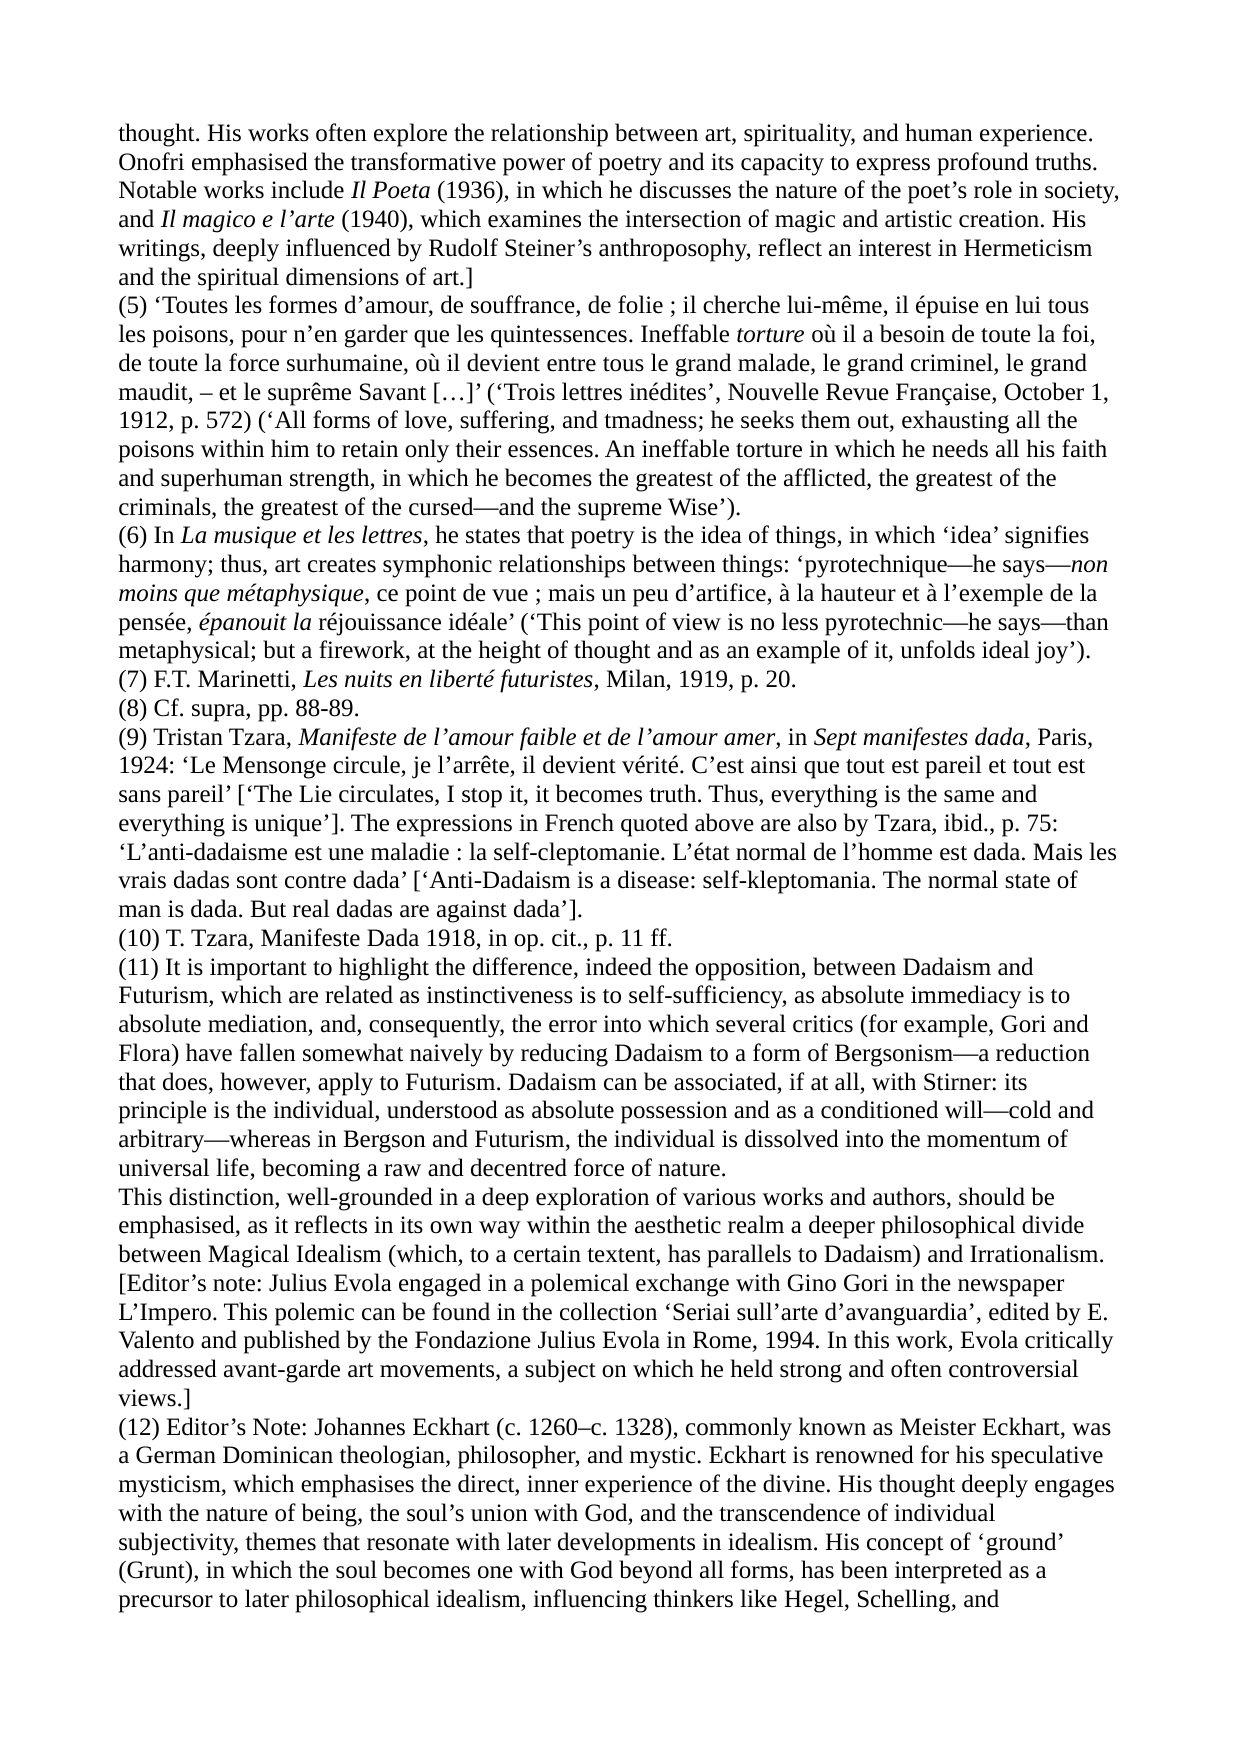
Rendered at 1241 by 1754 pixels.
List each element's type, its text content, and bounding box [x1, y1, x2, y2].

text (5) ‘Toutes les formes d’amour, de souffrance, de folie ; il cherche lui-même, il épuise en lui tous les poisons, pour n’en garder que les quintessences. Ineffable torture où il a besoin de toute la foi, de toute la force surhumaine, où il devient entre tous le grand malade, le grand criminel, le grand maudit, – et le suprême Savant […]’ (‘Trois lettres inédites’, Nouvelle Revue Française, October 1, 1912, p. 572) (‘All forms of love, suffering, and tmadness; he seeks them out, exhausting all the poisons within him to retain only their essences. An ineffable torture in which he needs all his faith and superhuman strength, in which he becomes the greatest of the afflicted, the greatest of the criminals, the greatest of the cursed—and the supreme Wise’). [118, 291, 1122, 521]
text thought. His works often explore the relationship between art, spirituality, and human experience. Onofri emphasised the transformative power of poetry and its capacity to express profound truths. Notable works include Il Poeta (1936), in which he discusses the nature of the poet’s role in society, and Il magico e l’arte (1940), which examines the intersection of magic and artistic creation. His writings, deeply influenced by Rudolf Steiner’s anthroposophy, reflect an interest in Hermeticism and the spiritual dimensions of art.] [118, 118, 1122, 291]
text (10) T. Tzara, Manifeste Dada 1918, in op. cit., p. 11 ff. [118, 923, 1122, 952]
text (12) Editor’s Note: Johannes Eckhart (c. 1260–c. 1328), commonly known as Meister Eckhart, was a German Dominican theologian, philosopher, and mystic. Eckhart is renowned for his speculative mysticism, which emphasises the direct, inner experience of the divine. His thought deeply engages with the nature of being, the soul’s union with God, and the transcendence of individual subjectivity, themes that resonate with later developments in idealism. His concept of ‘ground’ (Grunt), in which the soul becomes one with God beyond all forms, has been interpreted as a precursor to later philosophical idealism, influencing thinkers like Hegel, Schelling, and [118, 1412, 1122, 1613]
text (11) It is important to highlight the difference, indeed the opposition, between Dadaism and Futurism, which are related as instinctiveness is to self-sufficiency, as absolute immediacy is to absolute mediation, and, consequently, the error into which several critics (for example, Gori and Flora) have fallen somewhat naively by reducing Dadaism to a form of Bergsonism—a reduction that does, however, apply to Futurism. Dadaism can be associated, if at all, with Stirner: its principle is the individual, understood as absolute possession and as a conditioned will—cold and arbitrary—whereas in Bergson and Futurism, the individual is dissolved into the momentum of universal life, becoming a raw and decentred force of nature. [118, 952, 1122, 1182]
text (6) In La musique et les lettres, he states that poetry is the idea of things, in which ‘idea’ signifies harmony; thus, art creates symphonic relationships between things: ‘pyrotechnique—he says—non moins que métaphysique, ce point de vue ; mais un peu d’artifice, à la hauteur et à l’exemple de la pensée, épanouit la réjouissance idéale’ (‘This point of view is no less pyrotechnic—he says—than metaphysical; but a firework, at the height of thought and as an example of it, unfolds ideal joy’). [118, 521, 1122, 664]
text (7) F.T. Marinetti, Les nuits en liberté futuristes, Milan, 1919, p. 20. (8) Cf. supra, pp. 88-89. (9) Tristan Tzara, Manifeste de l’amour faible et de l’amour amer, in Sept manifestes dada, Paris, 1924: ‘Le Mensonge circule, je l’arrête, il devient vérité. C’est ainsi que tout est pareil et tout est sans pareil’ [‘The Lie circulates, I stop it, it becomes truth. Thus, everything is the same and everything is unique’]. The expressions in French quoted above are also by Tzara, ibid., p. 75: ‘L’anti-dadaisme est une maladie : la self-cleptomanie. L’état normal de l’homme est dada. Mais les vrais dadas sont contre dada’ [‘Anti-Dadaism is a disease: self-kleptomania. The normal state of man is dada. But real dadas are against dada’]. [118, 664, 1122, 923]
text This distinction, well-grounded in a deep exploration of various works and authors, should be emphasised, as it reflects in its own way within the aesthetic realm a deeper philosophical divide between Magical Idealism (which, to a certain textent, has parallels to Dadaism) and Irrationalism. [Editor’s note: Julius Evola engaged in a polemical exchange with Gino Gori in the newspaper L’Impero. This polemic can be found in the collection ‘Seriai sull’arte d’avanguardia’, edited by E. Valento and published by the Fondazione Julius Evola in Rome, 1994. In this work, Evola critically addressed avant-garde art movements, a subject on which he held strong and often controversial views.] [118, 1182, 1122, 1412]
